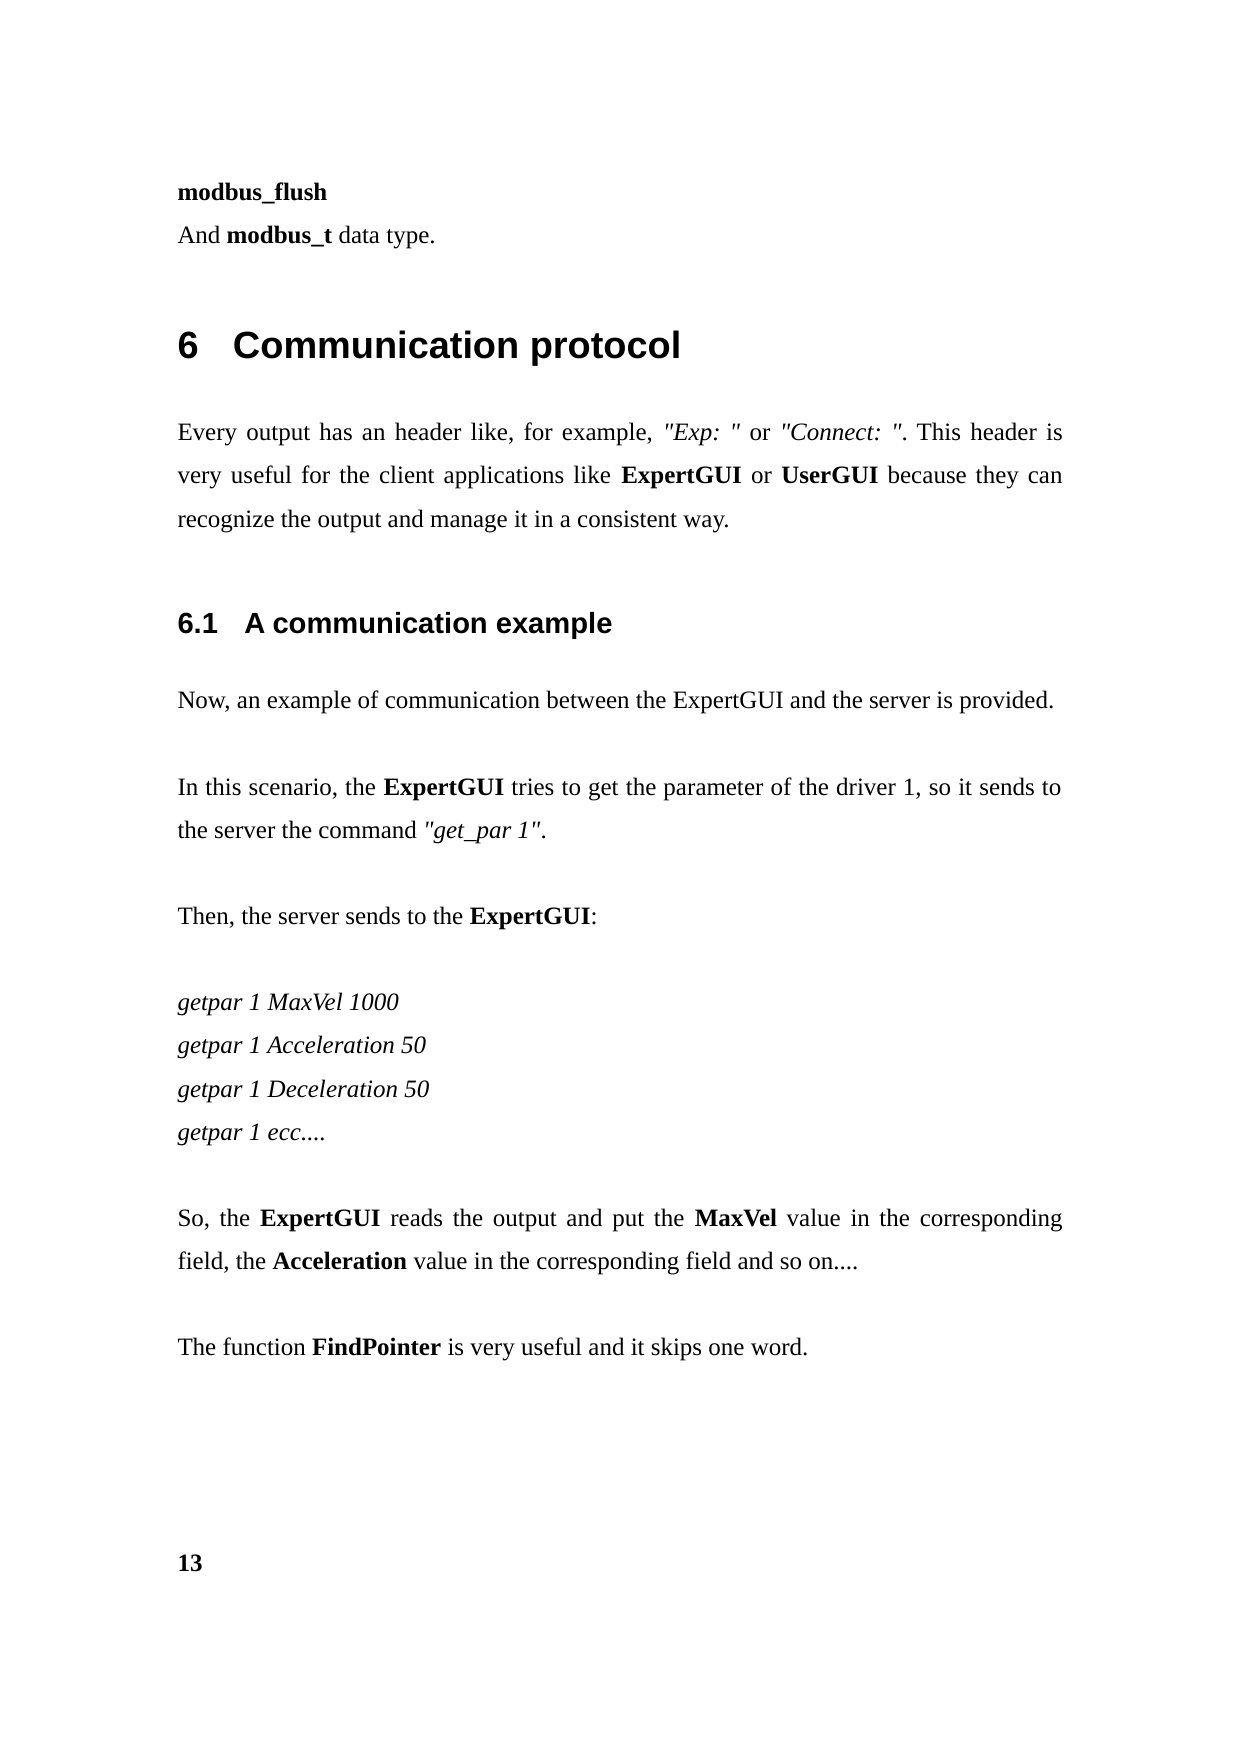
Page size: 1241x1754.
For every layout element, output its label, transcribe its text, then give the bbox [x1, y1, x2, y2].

text getpar 1 Acceleration 50 [177, 1031, 1063, 1059]
text Now, an example of communication between the ExpertGUI and the server is provided. [177, 686, 1063, 714]
subtitle A communication example [177, 606, 1063, 639]
text So, the ExpertGUI reads the output and put the MaxVel value in the corresponding field, the Acceleration value in the corresponding field and so on.... [177, 1203, 1063, 1275]
text Then, the server sends to the ExpertGUI: [177, 901, 1063, 930]
subtitle Communication protocol [177, 322, 1063, 366]
text In this scenario, the ExpertGUI tries to get the parameter of the driver 1, so it sends to the server the command "get_par 1". [177, 772, 1063, 844]
text modbus_flush [177, 177, 1063, 206]
text And modbus_t data type. [177, 220, 1063, 249]
text getpar 1 ecc.... [177, 1117, 1063, 1146]
text getpar 1 MaxVel 1000 [177, 987, 1063, 1016]
text Every output has an header like, for example, "Exp: " or "Connect: ". This header is very useful for the client applications like ExpertGUI or UserGUI because they can recognize the output and manage it in a consistent way. [177, 417, 1063, 532]
text The function FindPointer is very useful and it skips one word. [177, 1332, 1063, 1361]
text getpar 1 Deceleration 50 [177, 1074, 1063, 1102]
